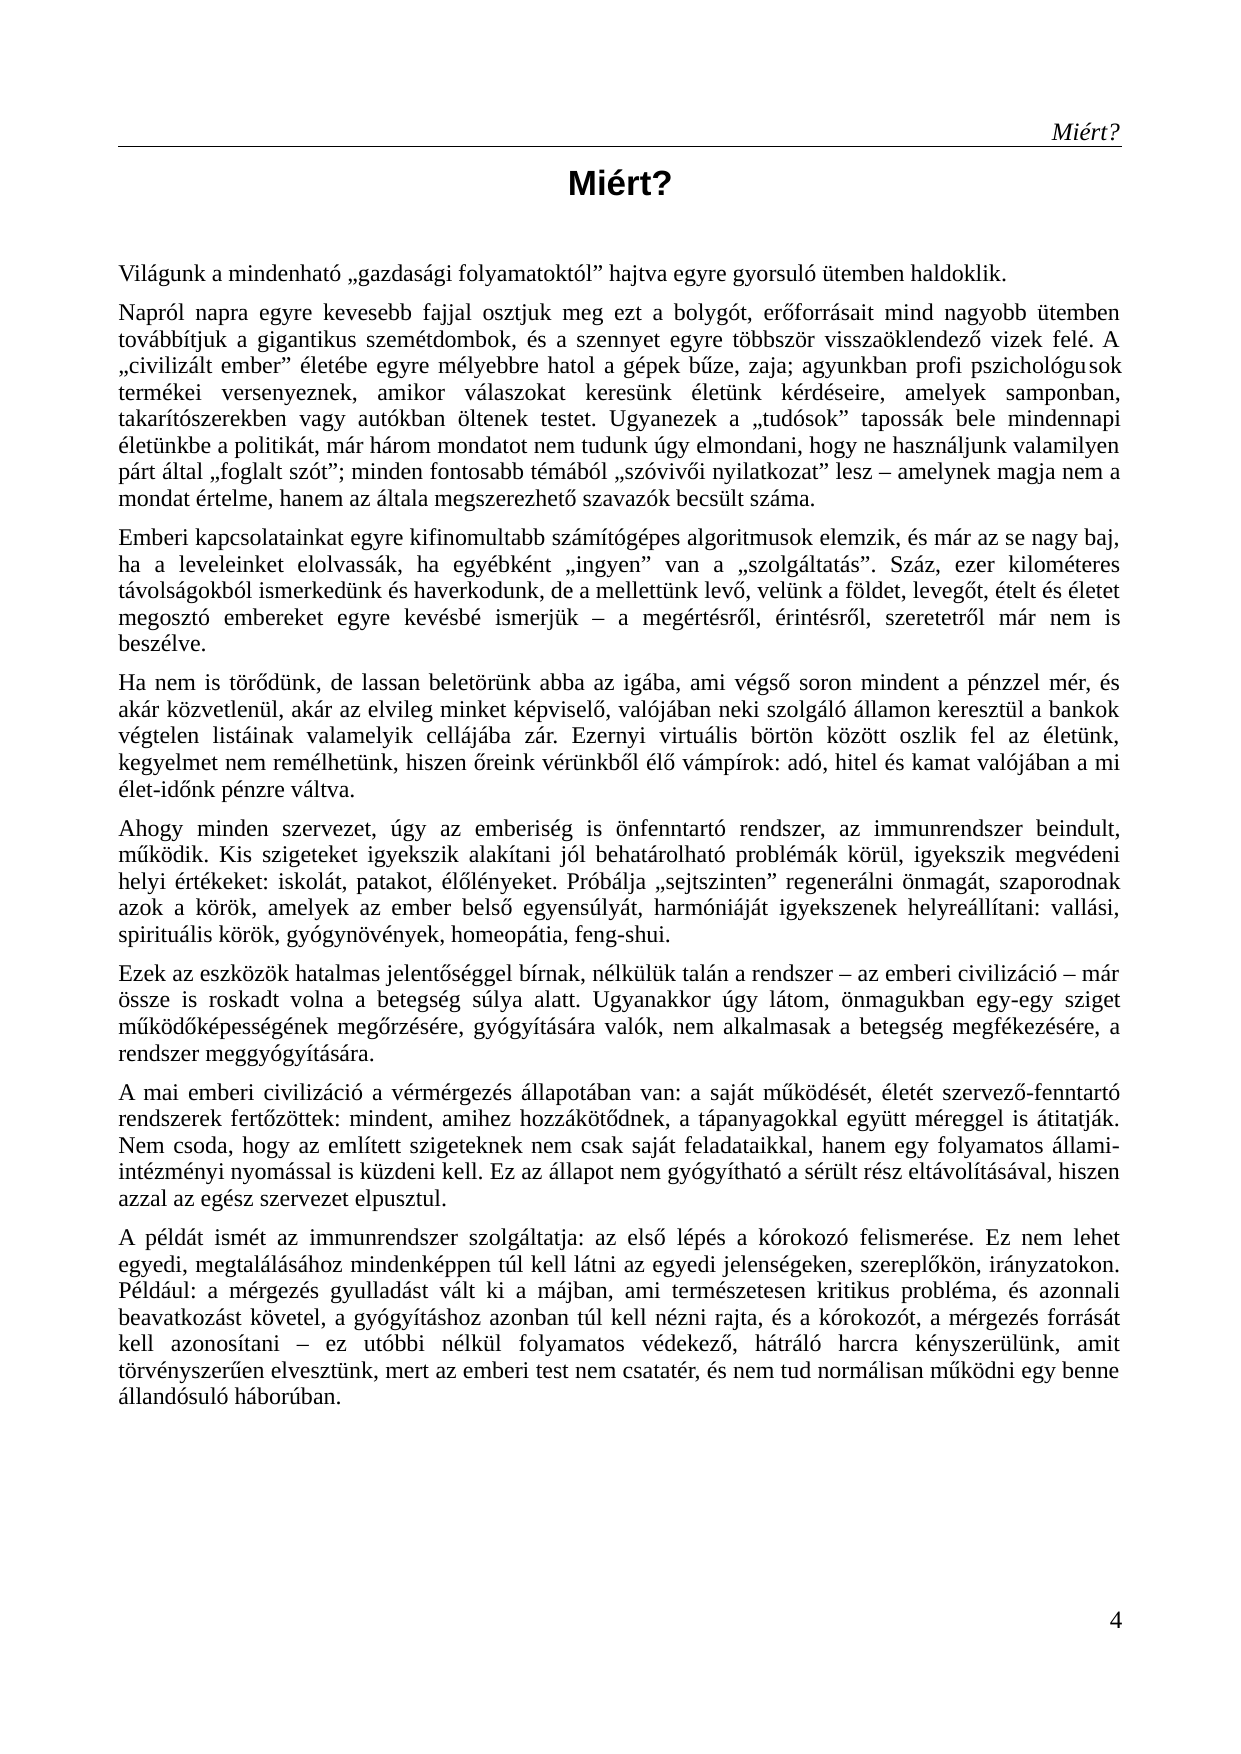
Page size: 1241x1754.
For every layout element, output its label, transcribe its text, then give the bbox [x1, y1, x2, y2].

text A mai emberi civilizáció a vérmérgezés állapotában van: a saját működését, életét szervező-fenntartó rendszerek fertőzöttek: mindent, amihez hozzákötődnek, a tápanyagokkal együtt méreggel is átitatják. Nem csoda, hogy az említett szigeteknek nem csak saját feladataikkal, hanem egy folyamatos állami-intézményi nyomással is küzdeni kell. Ez az állapot nem gyógyítható a sérült rész eltávolításával, hiszen azzal az egész szervezet elpusztul. [118, 1079, 1122, 1212]
text Emberi kapcsolatainkat egyre kifinomultabb számítógépes algoritmusok elemzik, és már az se nagy baj, ha a leveleinket elolvassák, ha egyébként „ingyen” van a „szolgáltatás”. Száz, ezer kilométeres távolságokból ismerkedünk és haverkodunk, de a mellettünk levő, velünk a földet, levegőt, ételt és életet megosztó embereket egyre kevésbé ismerjük – a megértésről, érintésről, szeretetről már nem is beszélve. [118, 524, 1122, 657]
subtitle Miért? [118, 164, 1122, 203]
text Ha nem is törődünk, de lassan beletörünk abba az igába, ami végső soron mindent a pénzzel mér, és akár közvetlenül, akár az elvileg minket képviselő, valójában neki szolgáló államon keresztül a bankok végtelen listáinak valamelyik cellájába zár. Ezernyi virtuális börtön között oszlik fel az életünk, kegyelmet nem remélhetünk, hiszen őreink vérünkből élő vámpírok: adó, hitel és kamat valójában a mi élet-időnk pénzre váltva. [118, 669, 1122, 802]
text Napról napra egyre kevesebb fajjal osztjuk meg ezt a bolygót, erőforrásait mind nagyobb ütemben továbbítjuk a gigantikus szemétdombok, és a szennyet egyre többször visszaöklendező vizek felé. A „civilizált ember” életébe egyre mélyebbre hatol a gépek bűze, zaja; agyunkban profi pszichológu­sok termékei versenyeznek, amikor válaszokat keresünk életünk kérdéseire, amelyek samponban, takarítószerekben vagy autókban öltenek testet. Ugyanezek a „tudósok” tapossák bele mindennapi életünkbe a politikát, már három mondatot nem tudunk úgy elmondani, hogy ne használjunk valamilyen párt által „foglalt szót”; minden fontosabb témából „szóvivői nyilatkozat” lesz – amelynek magja nem a mondat értelme, hanem az általa megszerezhető szavazók becsült száma. [118, 299, 1122, 512]
text A példát ismét az immunrendszer szolgáltatja: az első lépés a kórokozó felismerése. Ez nem lehet egyedi, megtalálásához mindenképpen túl kell látni az egyedi jelenségeken, szereplőkön, irányzatokon. Például: a mérgezés gyulladást vált ki a májban, ami természetesen kritikus probléma, és azonnali beavatkozást követel, a gyógyításhoz azonban túl kell nézni rajta, és a kórokozót, a mérgezés forrását kell azonosítani – ez utóbbi nélkül folyamatos védekező, hátráló harcra kényszerülünk, amit törvényszerűen elvesztünk, mert az emberi test nem csatatér, és nem tud normálisan működni egy benne állandósuló háborúban. [118, 1224, 1122, 1410]
text Ahogy minden szervezet, úgy az emberiség is önfenntartó rendszer, az immunrendszer beindult, működik. Kis szigeteket igyekszik alakítani jól behatárolható problémák körül, igyekszik megvédeni helyi értékeket: iskolát, patakot, élőlényeket. Próbálja „sejtszinten” regenerálni önmagát, szaporodnak azok a körök, amelyek az ember belső egyensúlyát, harmóniáját igyekszenek helyreállítani: vallási, spirituális körök, gyógynövények, homeopátia, feng-shui. [118, 815, 1122, 948]
text Világunk a mindenható „gazdasági folyamatoktól” hajtva egyre gyorsuló ütemben haldoklik. [118, 260, 1122, 287]
text Ezek az eszközök hatalmas jelentőséggel bírnak, nélkülük talán a rendszer – az emberi civilizáció – már össze is roskadt volna a betegség súlya alatt. Ugyanakkor úgy látom, önmagukban egy-egy sziget működőképességének megőrzésére, gyógyítására valók, nem alkalmasak a betegség megfékezésére, a rendszer meggyógyítására. [118, 960, 1122, 1066]
